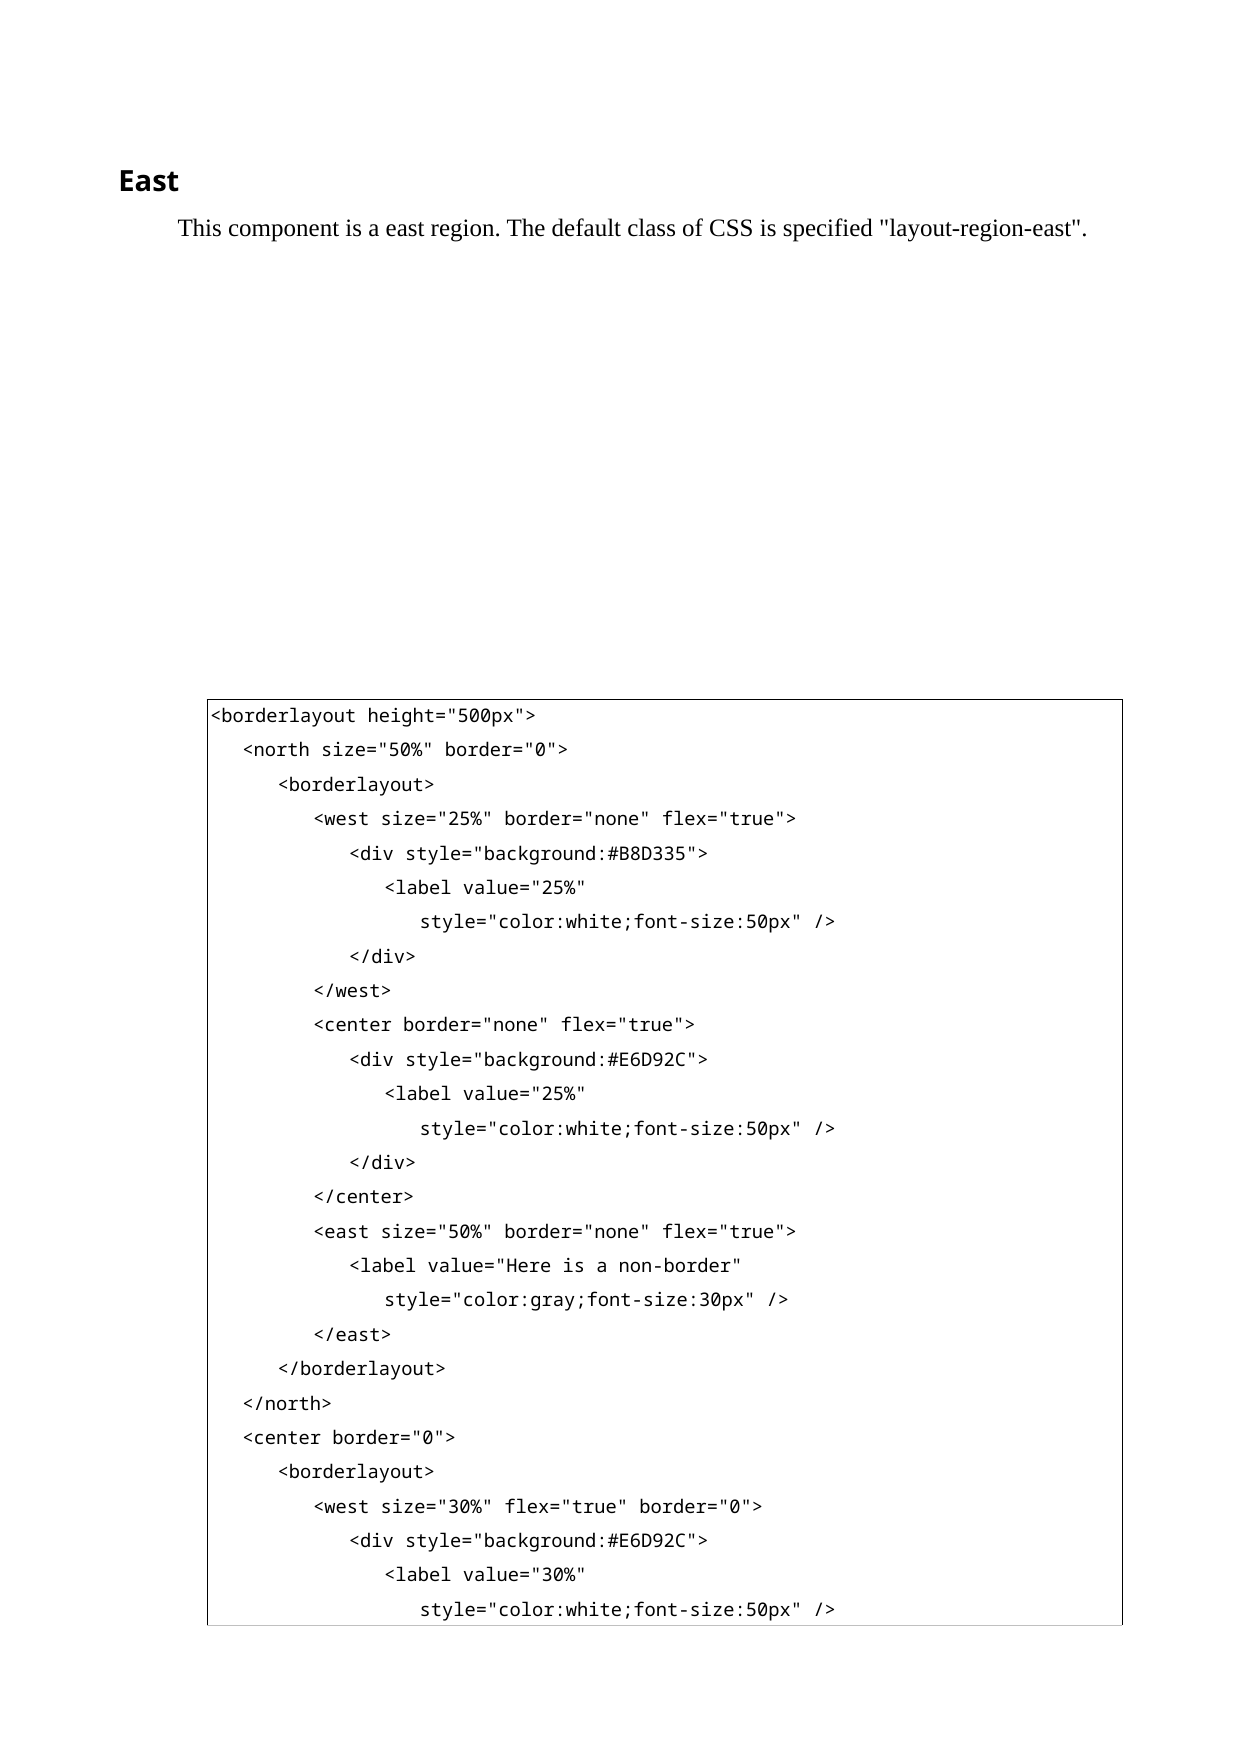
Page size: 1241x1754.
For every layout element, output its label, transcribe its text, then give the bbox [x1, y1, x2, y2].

text <west size="25%" border="none" flex="true"> [208, 802, 1122, 831]
text style="color:white;font-size:50px" /> [208, 906, 1122, 934]
text <borderlayout> [208, 1456, 1122, 1484]
text <label value="30%" [208, 1559, 1122, 1587]
text This component is a east region. The default class of CSS is specified "layout-region-east". [177, 213, 1122, 241]
text <east size="50%" border="none" flex="true"> [208, 1215, 1122, 1243]
subtitle East [118, 161, 1122, 200]
text </div> [208, 1146, 1122, 1175]
text style="color:white;font-size:50px" /> [208, 1593, 1122, 1625]
text style="color:gray;font-size:30px" /> [208, 1284, 1122, 1312]
text </borderlayout> [208, 1352, 1122, 1381]
text <west size="30%" flex="true" border="0"> [208, 1490, 1122, 1518]
text <borderlayout> [208, 768, 1122, 797]
text <north size="50%" border="0"> [208, 734, 1122, 762]
text <label value="25%" [208, 871, 1122, 900]
text <label value="Here is a non-border" [208, 1249, 1122, 1278]
text <div style="background:#E6D92C"> [208, 1524, 1122, 1553]
text <div style="background:#E6D92C"> [208, 1043, 1122, 1072]
text </div> [208, 940, 1122, 968]
text </west> [208, 974, 1122, 1003]
text </center> [208, 1181, 1122, 1209]
text style="color:white;font-size:50px" /> [208, 1112, 1122, 1140]
text </north> [208, 1387, 1122, 1415]
text <borderlayout height="500px"> [208, 700, 1122, 728]
text <label value="25%" [208, 1077, 1122, 1106]
text <center border="none" flex="true"> [208, 1009, 1122, 1037]
text </east> [208, 1318, 1122, 1347]
text <center border="0"> [208, 1421, 1122, 1450]
text <div style="background:#B8D335"> [208, 837, 1122, 865]
